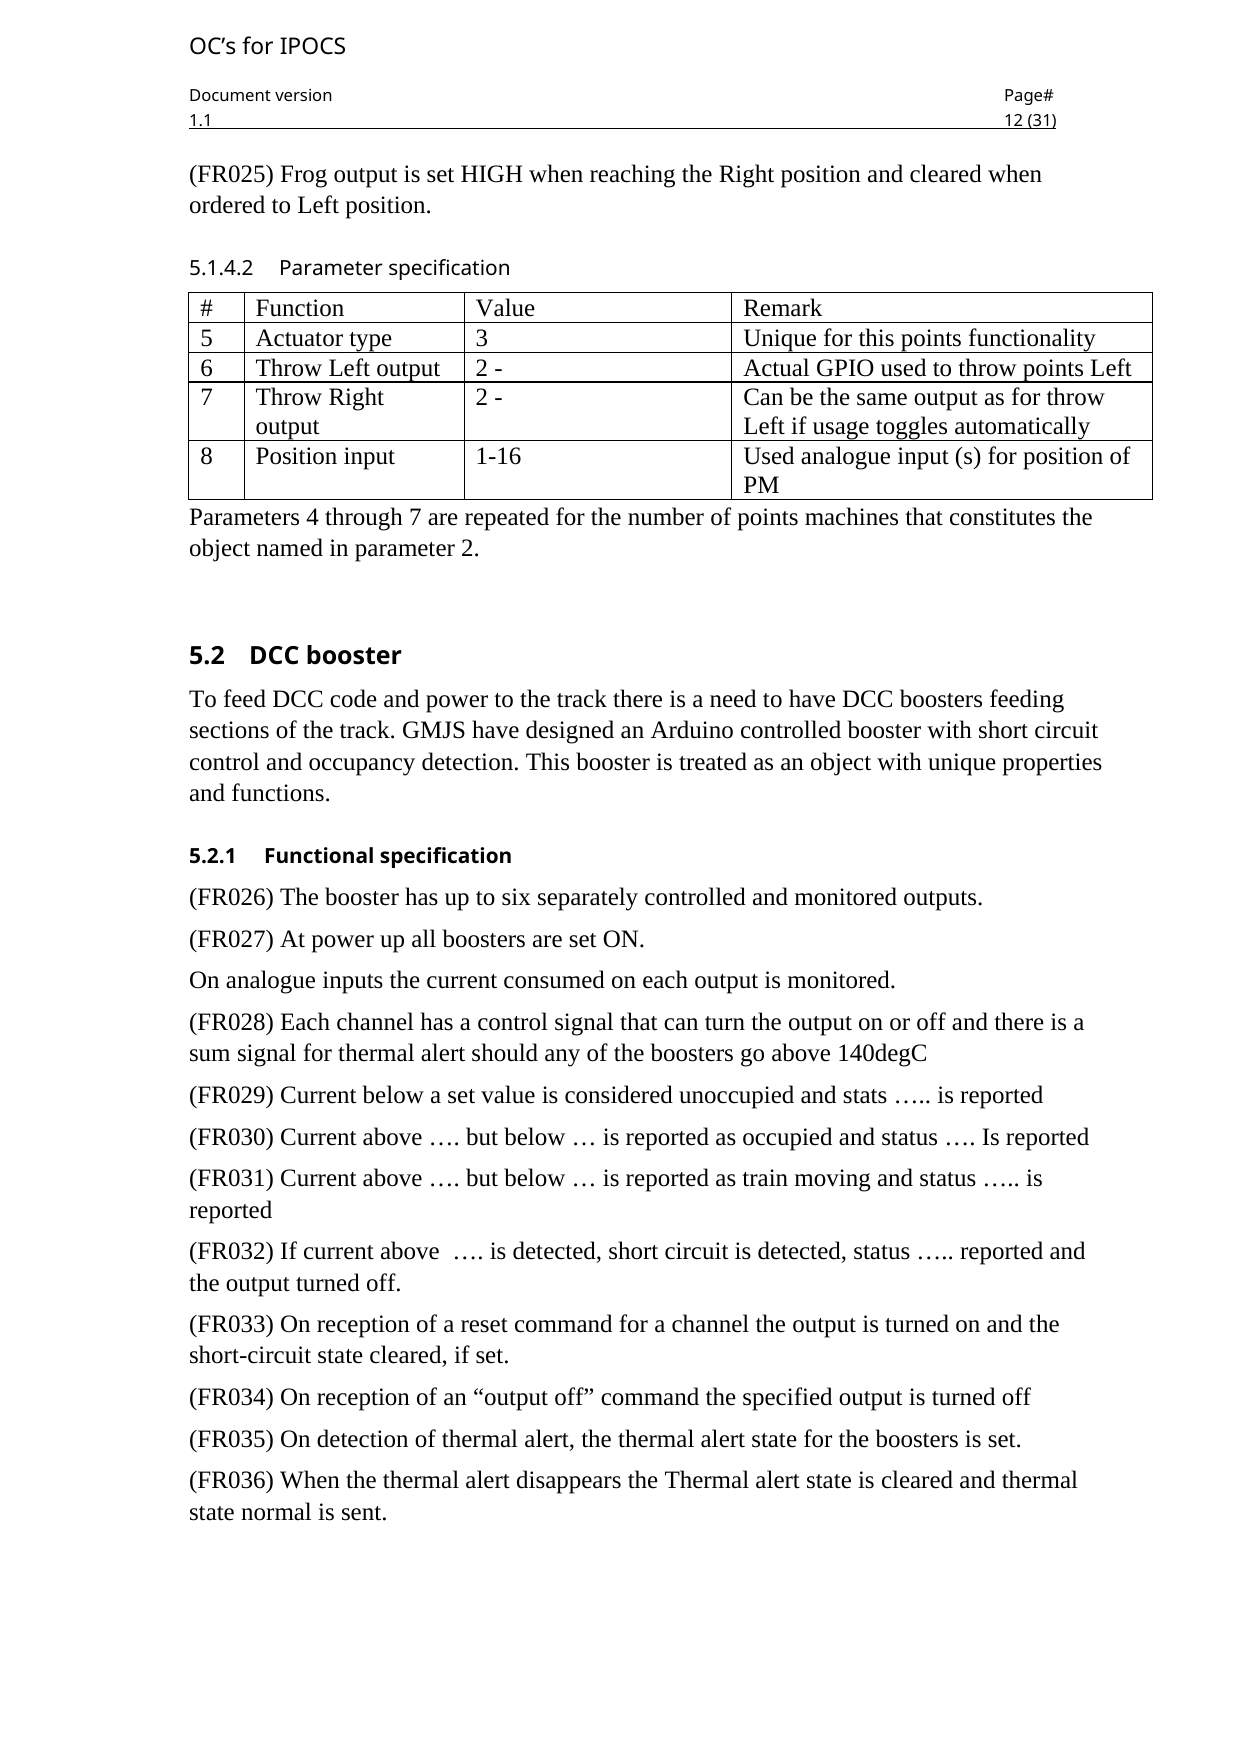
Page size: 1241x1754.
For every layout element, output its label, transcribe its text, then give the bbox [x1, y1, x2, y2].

text (FR027) At power up all boosters are set ON. [189, 921, 1122, 953]
table_cell 8 [189, 441, 244, 498]
text Parameters 4 through 7 are repeated for the number of points machines that constitutes the object named in parameter 2. [189, 500, 1122, 562]
table_cell 7 [189, 383, 244, 440]
table_cell 1-16 [465, 441, 731, 498]
text (FR028) Each channel has a control signal that can turn the output on or off and there is a sum signal for thermal alert should any of the boosters go above 140degC [189, 1005, 1122, 1067]
text (FR036) When the thermal alert disappears the Thermal alert state is cleared and thermal state normal is sent. [189, 1463, 1122, 1526]
table_cell Throw Right output [245, 383, 464, 440]
table_header Function [245, 293, 464, 322]
table_header Value [465, 293, 731, 322]
text (FR032) If current above …. is detected, short circuit is detected, status ….. reported and the output turned off. [189, 1234, 1122, 1296]
table_cell Can be the same output as for throw Left if usage toggles automatically [732, 383, 1152, 440]
text On analogue inputs the current consumed on each output is monitored. [189, 963, 1122, 994]
table_cell 6 [189, 353, 244, 381]
table_cell 2 - [465, 353, 731, 381]
table_cell 3 [465, 323, 731, 352]
table_header # [189, 293, 244, 322]
table_cell Throw Left output [245, 353, 464, 381]
text (FR030) Current above …. but below … is reported as occupied and status …. Is reported [189, 1119, 1122, 1151]
table_cell Used analogue input (s) for position of PM [732, 441, 1152, 498]
table_cell Actuator type [245, 323, 464, 352]
text (FR035) On detection of thermal alert, the thermal alert state for the boosters is set. [189, 1421, 1122, 1453]
table_cell Position input [245, 441, 464, 498]
text (FR026) The booster has up to six separately controlled and monitored outputs. [189, 880, 1122, 911]
subtitle DCC booster [189, 637, 1122, 671]
subtitle Parameter specification [189, 250, 1122, 282]
text (FR034) On reception of an “output off” command the specified output is turned off [189, 1380, 1122, 1411]
table_cell Unique for this points functionality [732, 323, 1152, 352]
table_cell 5 [189, 323, 244, 352]
text (FR033) On reception of a reset command for a channel the output is turned on and the short-circuit state cleared, if set. [189, 1307, 1122, 1369]
table_header Remark [732, 293, 1152, 322]
table_cell Actual GPIO used to throw points Left [732, 353, 1152, 381]
text (FR031) Current above …. but below … is reported as train moving and status ….. is reported [189, 1161, 1122, 1223]
text (FR029) Current below a set value is considered unoccupied and stats ….. is reported [189, 1078, 1122, 1109]
subtitle Functional specification [189, 838, 1122, 869]
table_cell 2 - [465, 383, 731, 440]
text To feed DCC code and power to the track there is a need to have DCC boosters feeding sections of the track. GMJS have designed an Arduino controlled booster with short circuit control and occupancy detection. This booster is treated as an object with unique properties and functions. [189, 682, 1122, 807]
text (FR025) Frog output is set HIGH when reaching the Right position and cleared when ordered to Left position. [189, 157, 1122, 219]
